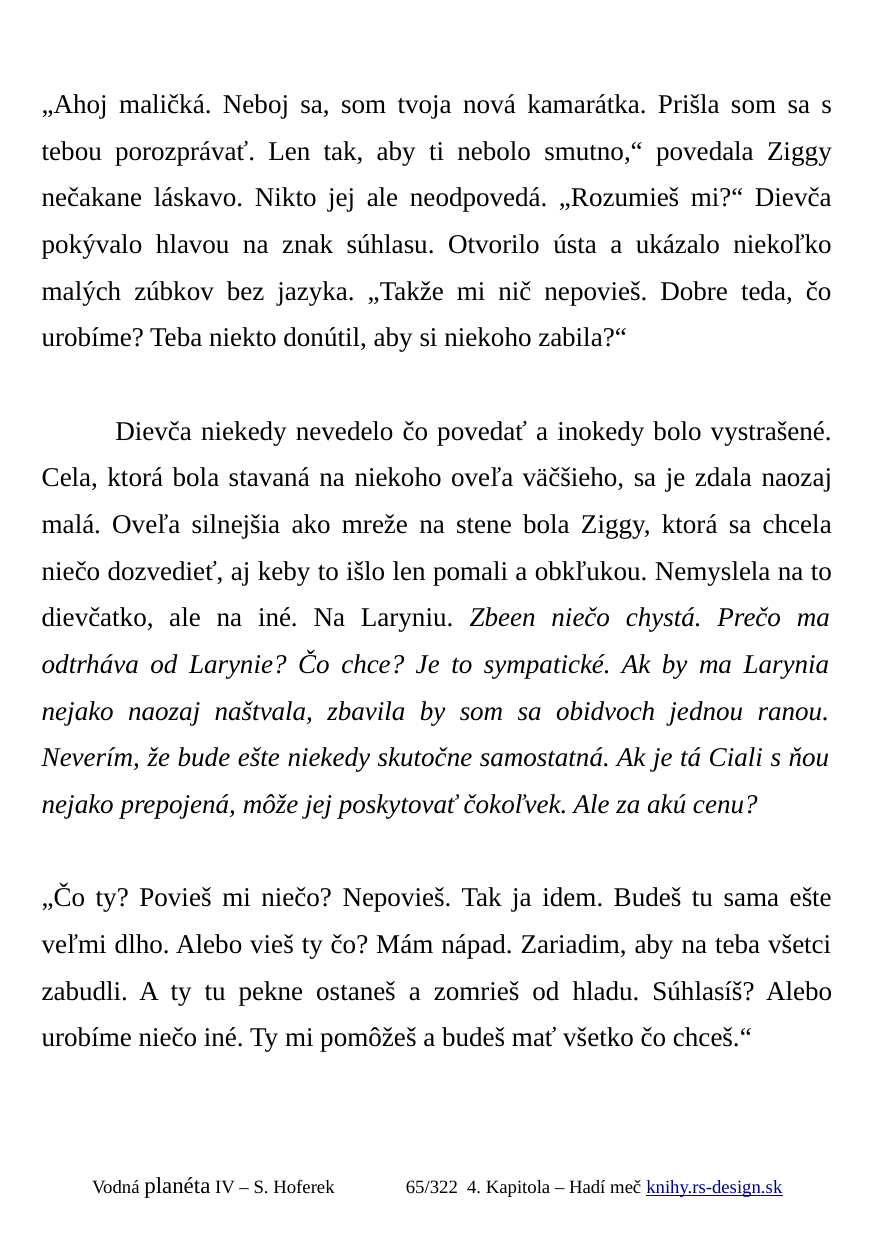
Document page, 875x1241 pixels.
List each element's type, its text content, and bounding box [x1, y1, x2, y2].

text „Čo ty? Povieš mi niečo? Nepovieš. Tak ja idem. Budeš tu sama ešte veľmi dlho. Alebo vieš ty čo? Mám nápad. Zariadim, aby na teba všetci zabudli. A ty tu pekne ostaneš a zomrieš od hladu. Súhlasíš? Alebo urobíme niečo iné. Ty mi pomôžeš a budeš mať všetko čo chceš.“ [41, 881, 833, 1052]
text „Ahoj maličká. Neboj sa, som tvoja nová kamarátka. Prišla som sa s tebou porozprávať. Len tak, aby ti nebolo smutno,“ povedala Ziggy nečakane láskavo. Nikto jej ale neodpovedá. „Rozumieš mi?“ Dievča pokývalo hlavou na znak súhlasu. Otvorilo ústa a ukázalo niekoľko malých zúbkov bez jazyka. „Takže mi nič nepovieš. Dobre teda, čo urobíme? Teba niekto donútil, aby si niekoho zabila?“ [41, 88, 833, 352]
text Dievča niekedy nevedelo čo povedať a inokedy bolo vystrašené. Cela, ktorá bola stavaná na niekoho oveľa väčšieho, sa je zdala naozaj malá. Oveľa silnejšia ako mreže na stene bola Ziggy, ktorá sa chcela niečo dozvedieť, aj keby to išlo len pomali a obkľukou. Nemyslela na to dievčatko, ale na iné. Na Laryniu. Zbeen niečo chystá. Prečo ma odtrháva od Larynie? Čo chce? Je to sympatické. Ak by ma Larynia nejako naozaj naštvala, zbavila by som sa obidvoch jednou ranou. Neverím, že bude ešte niekedy skutočne samostatná. Ak je tá Ciali s ňou nejako prepojená, môže jej poskytovať čokoľvek. Ale za akú cenu? [41, 415, 833, 819]
